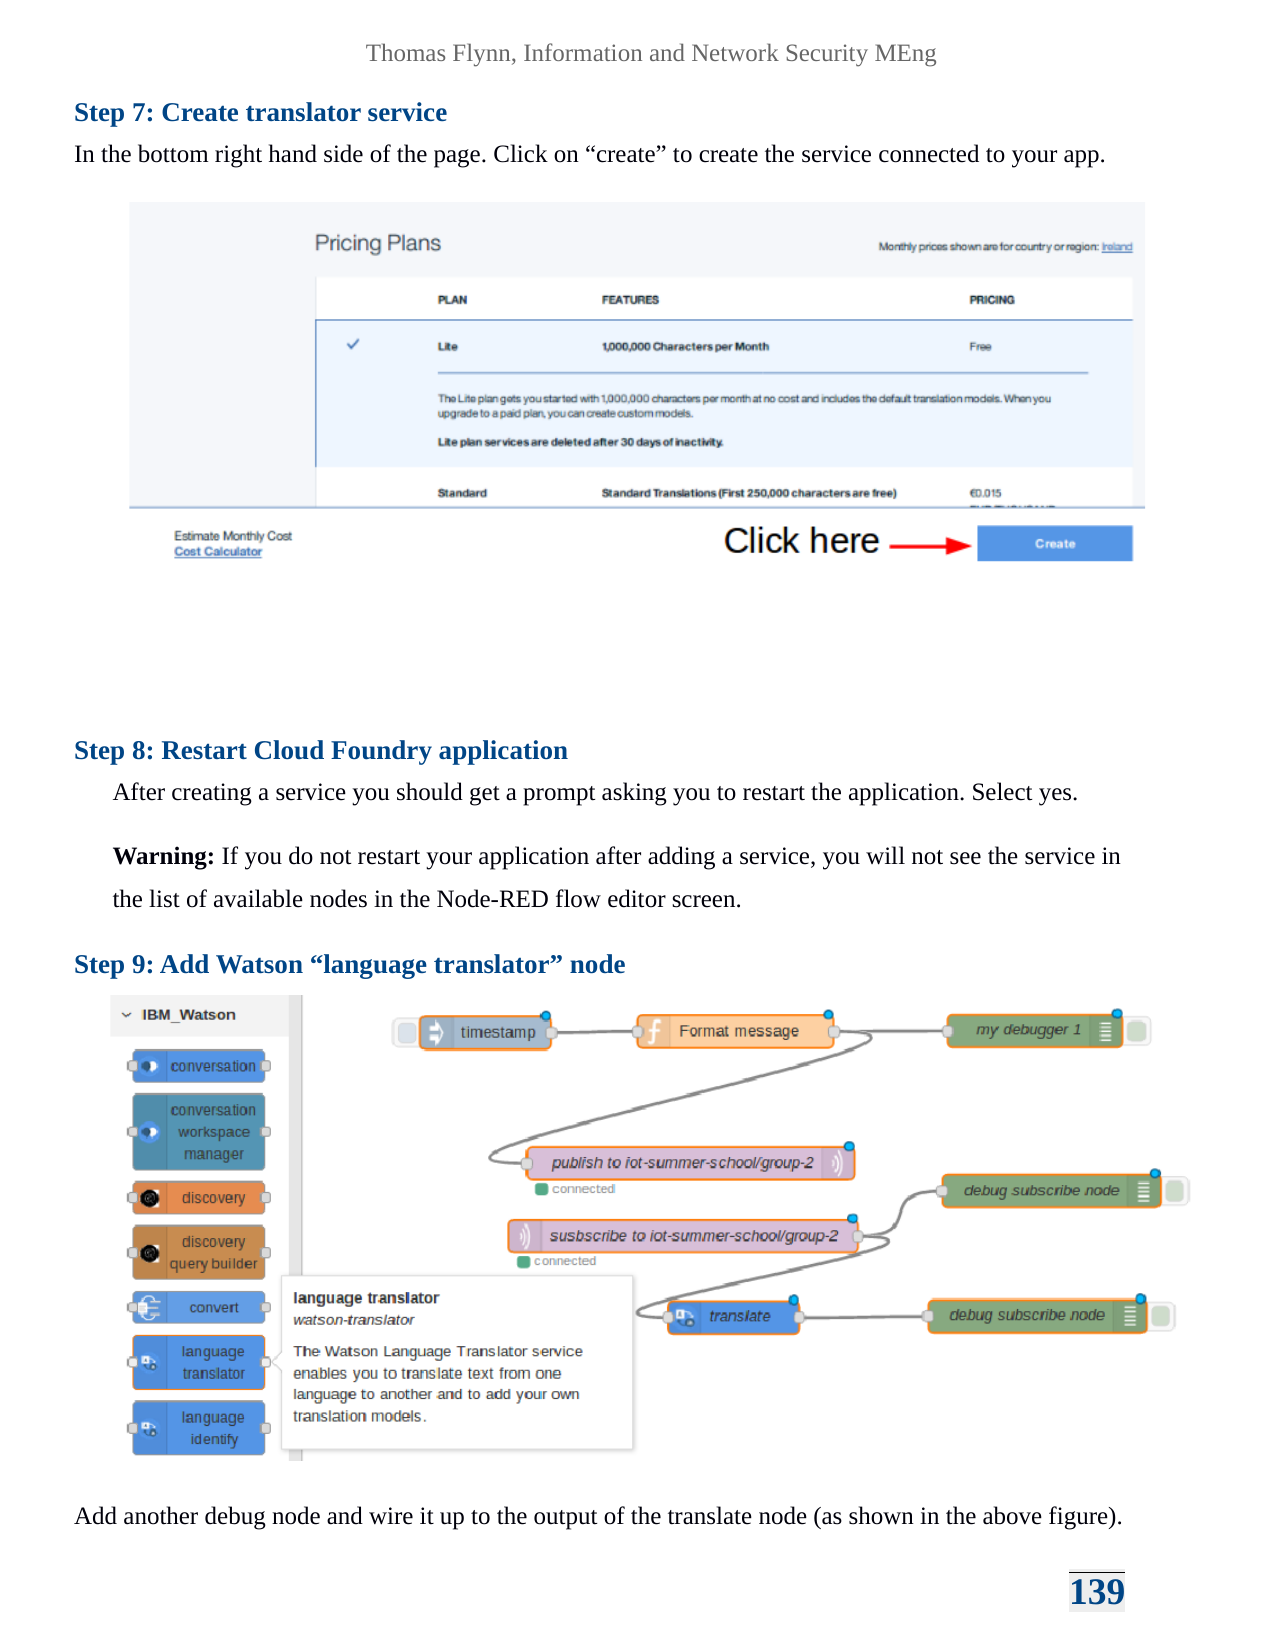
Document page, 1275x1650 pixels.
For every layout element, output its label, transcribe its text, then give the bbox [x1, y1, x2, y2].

subtitle Step 8: Restart Cloud Foundry application [74, 734, 1125, 766]
text Warning: If you do not restart your application after adding a service, you will not see the service in the list of available nodes in the Node-RED flow editor screen. [112, 841, 1125, 913]
text Add another debug node and wire it up to the output of the translate node (as shown in the above figure). [74, 1501, 1125, 1529]
text In the bottom right hand side of the page. Click on “create” to create the service connected to your app. [74, 139, 1125, 168]
subtitle Step 9: Add Watson “language translator” node [74, 948, 1125, 979]
text After creating a service you should get a prompt asking you to restart the application. Select yes. [112, 777, 1125, 806]
picture [110, 995, 1196, 1461]
subtitle Step 7: Create translator service [74, 96, 1125, 127]
picture [129, 202, 1146, 571]
